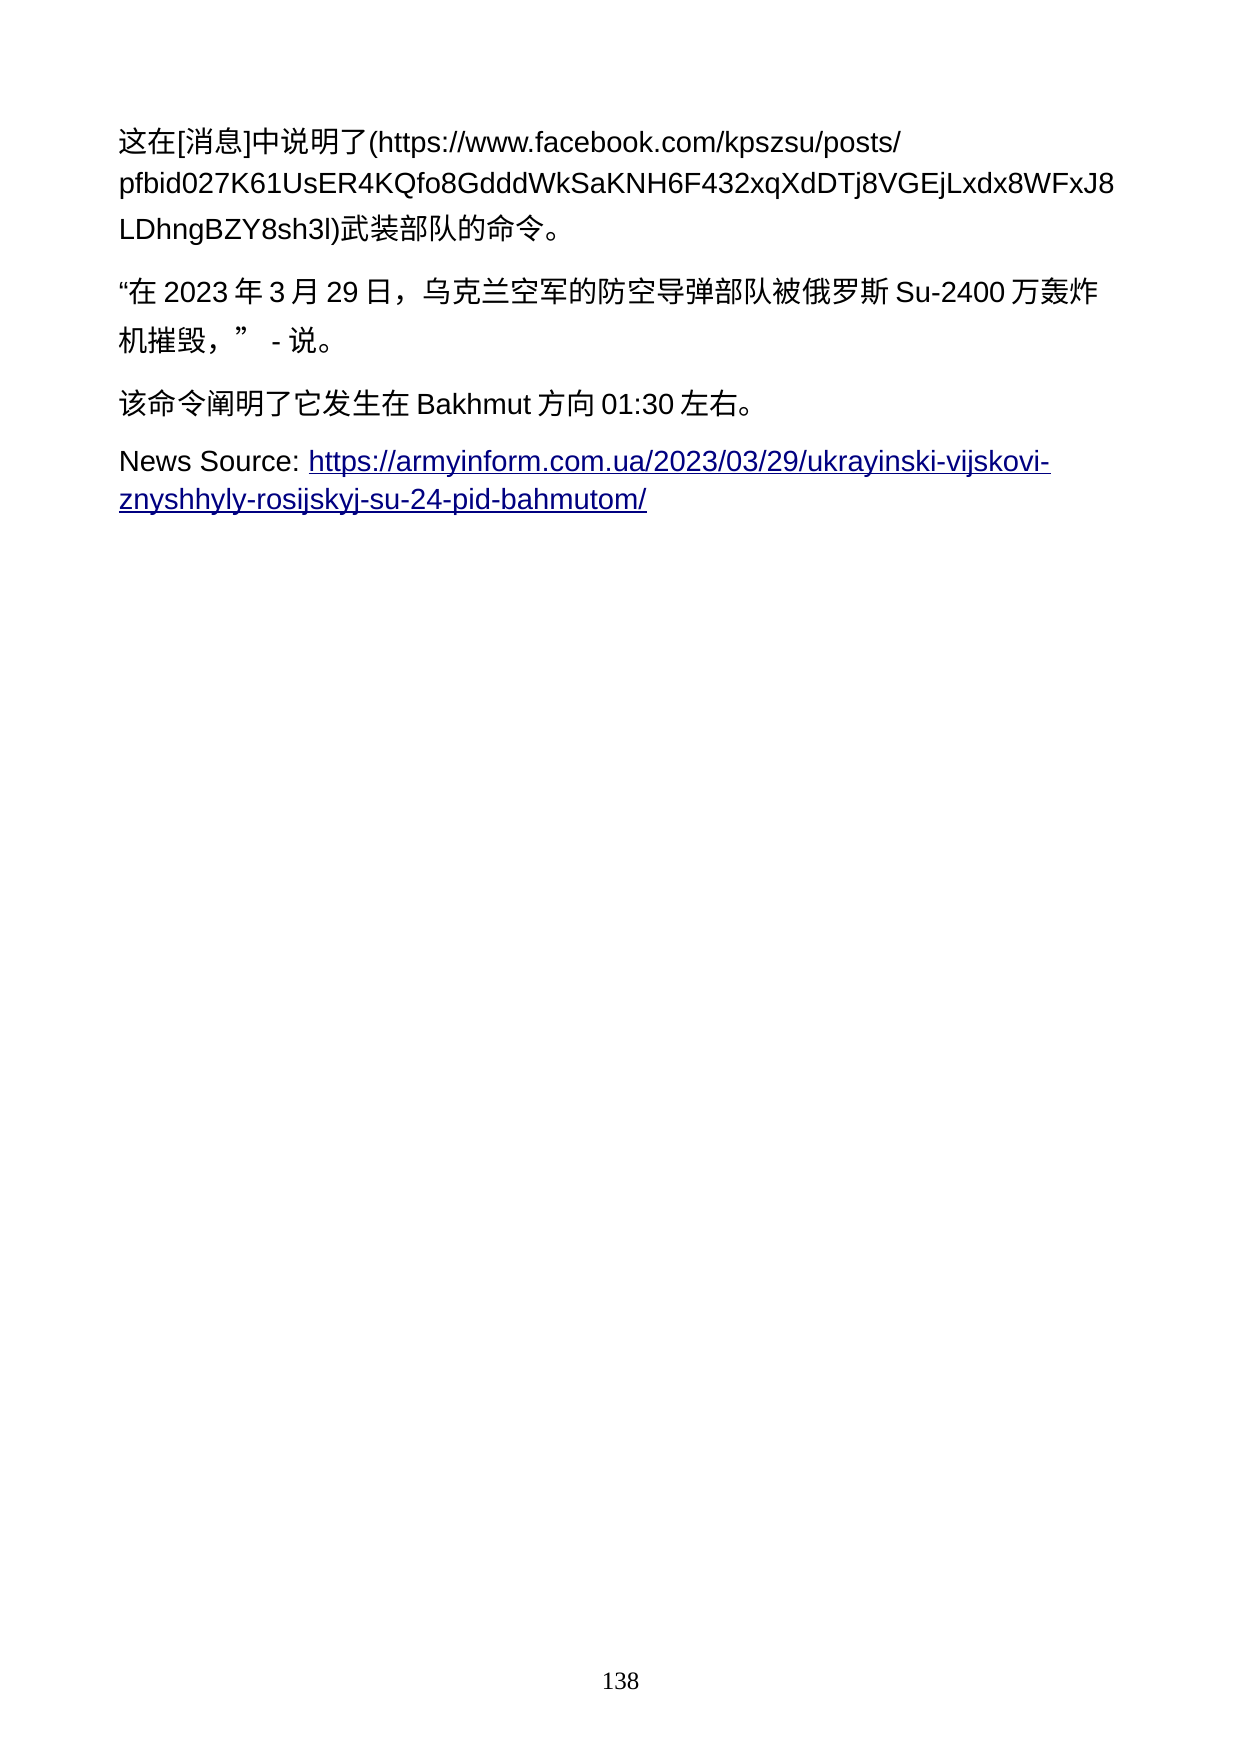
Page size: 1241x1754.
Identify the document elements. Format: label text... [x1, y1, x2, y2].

text 该命令阐明了它发生在Bakhmut方向01:30左右。 [118, 380, 1122, 423]
text News Source: https://armyinform.com.ua/2023/03/29/ukrayinski-vijskovi-znyshhyly-rosijskyj-su-24-pid-bahmutom/ [118, 443, 1122, 516]
text “在2023年3月29日，乌克兰空军的防空导弹部队被俄罗斯Su-2400万轰炸机摧毁，” - 说。 [118, 269, 1122, 359]
text 这在[消息]中说明了(https://www.facebook.com/kpszsu/posts/pfbid027K61UsER4KQfo8GdddWkSaKNH6F432xqXdDTj8VGEjLxdx8WFxJ8LDhngBZY8sh3l)武装部队的命令。 [118, 118, 1122, 248]
